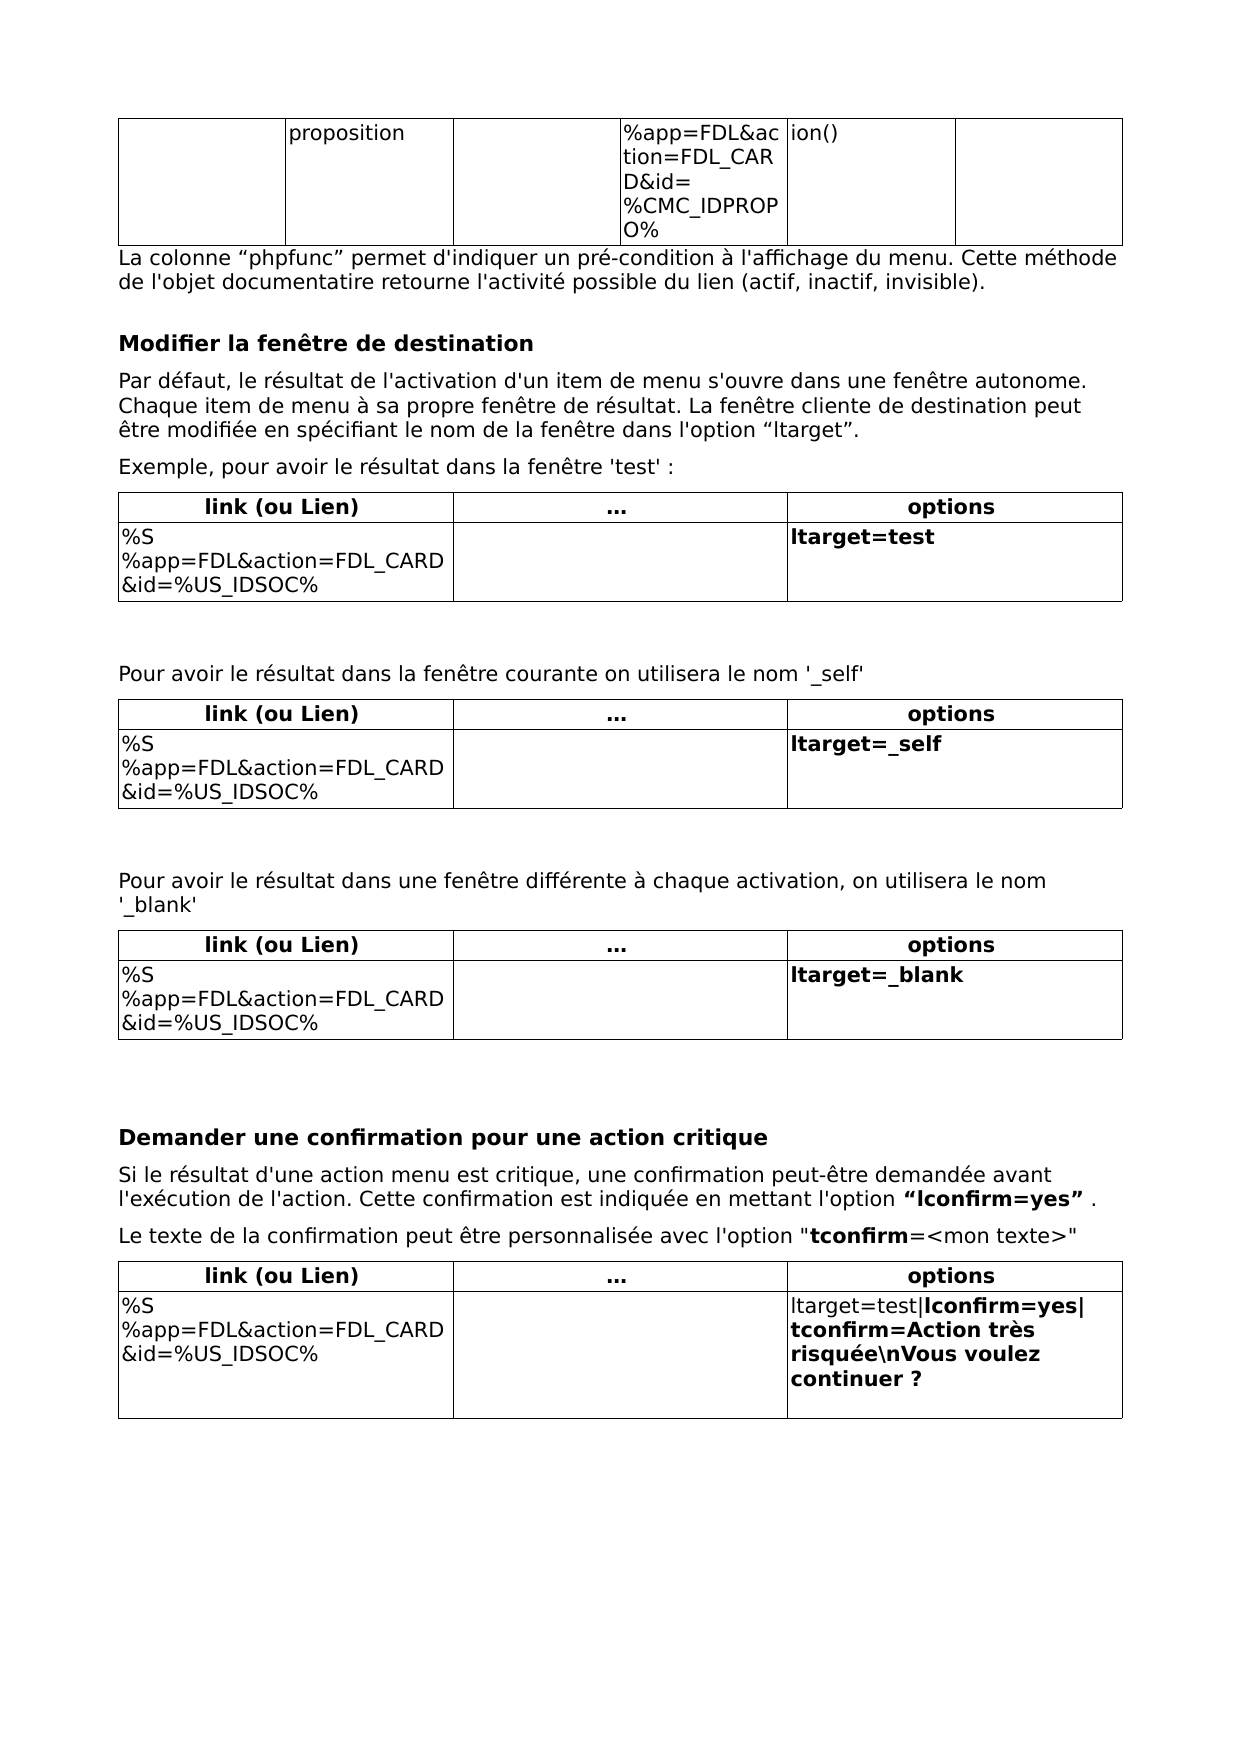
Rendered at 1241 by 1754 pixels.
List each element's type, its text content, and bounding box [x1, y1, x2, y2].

table_cell [454, 119, 620, 245]
table_header link (ou Lien) [119, 931, 453, 960]
text Si le résultat d'une action menu est critique, une confirmation peut-être demandée avant l'exécution de l'action. Cette confirmation est indiquée en mettant l'option “lconfirm=yes” . [118, 1163, 1122, 1211]
table_header … [454, 700, 787, 729]
text Pour avoir le résultat dans une fenêtre différente à chaque activation, on utilisera le nom '_blank' [118, 869, 1122, 917]
table_header … [454, 493, 787, 522]
table_header options [788, 700, 1122, 729]
table_header link (ou Lien) [119, 700, 453, 729]
text Exemple, pour avoir le résultat dans la fenêtre 'test' : [118, 455, 1122, 479]
table_cell ltarget=_self [788, 730, 1122, 807]
table_header link (ou Lien) [119, 493, 453, 522]
subtitle Demander une confirmation pour une action critique [118, 1125, 1122, 1150]
text La colonne “phpfunc” permet d'indiquer un pré-condition à l'affichage du menu. Cette méthode de l'objet documentatire retourne l'activité possible du lien (actif, inactif, invisible). [118, 246, 1122, 294]
table_header … [454, 931, 787, 960]
table_cell %S%app=FDL&action=FDL_CARD&id=%US_IDSOC% [119, 1292, 453, 1418]
table_cell [454, 961, 787, 1039]
table_cell ltarget=test [788, 523, 1122, 601]
table_cell ltarget=test|lconfirm=yes|tconfirm=Action très risquée\nVous voulez continuer ? [788, 1292, 1122, 1418]
table_cell ltarget=_blank [788, 961, 1122, 1039]
table_cell [454, 523, 787, 601]
table_cell [119, 119, 285, 245]
table_cell [454, 730, 787, 807]
table_header … [454, 1262, 787, 1291]
text Le texte de la confirmation peut être personnalisée avec l'option "tconfirm=<mon texte>" [118, 1224, 1122, 1248]
table_cell %app=FDL&action=FDL_CARD&id=%CMC_IDPROPO% [621, 119, 787, 245]
subtitle Modifier la fenêtre de destination [118, 332, 1122, 357]
text Par défaut, le résultat de l'activation d'un item de menu s'ouvre dans une fenêtre autonome. Chaque item de menu à sa propre fenêtre de résultat. La fenêtre cliente de destination peut être modifiée en spécifiant le nom de la fenêtre dans l'option “ltarget”. [118, 369, 1122, 442]
table_header link (ou Lien) [119, 1262, 453, 1291]
table_cell %S%app=FDL&action=FDL_CARD&id=%US_IDSOC% [119, 961, 453, 1039]
text Pour avoir le résultat dans la fenêtre courante on utilisera le nom '_self' [118, 662, 1122, 686]
table_header options [788, 931, 1122, 960]
table_cell [454, 1292, 787, 1418]
table_header options [788, 493, 1122, 522]
table_header options [788, 1262, 1122, 1291]
table_cell %S%app=FDL&action=FDL_CARD&id=%US_IDSOC% [119, 523, 453, 601]
table_cell [956, 119, 1122, 245]
table_cell proposition [286, 119, 453, 245]
table_cell ion() [788, 119, 955, 245]
table_cell %S%app=FDL&action=FDL_CARD&id=%US_IDSOC% [119, 730, 453, 807]
